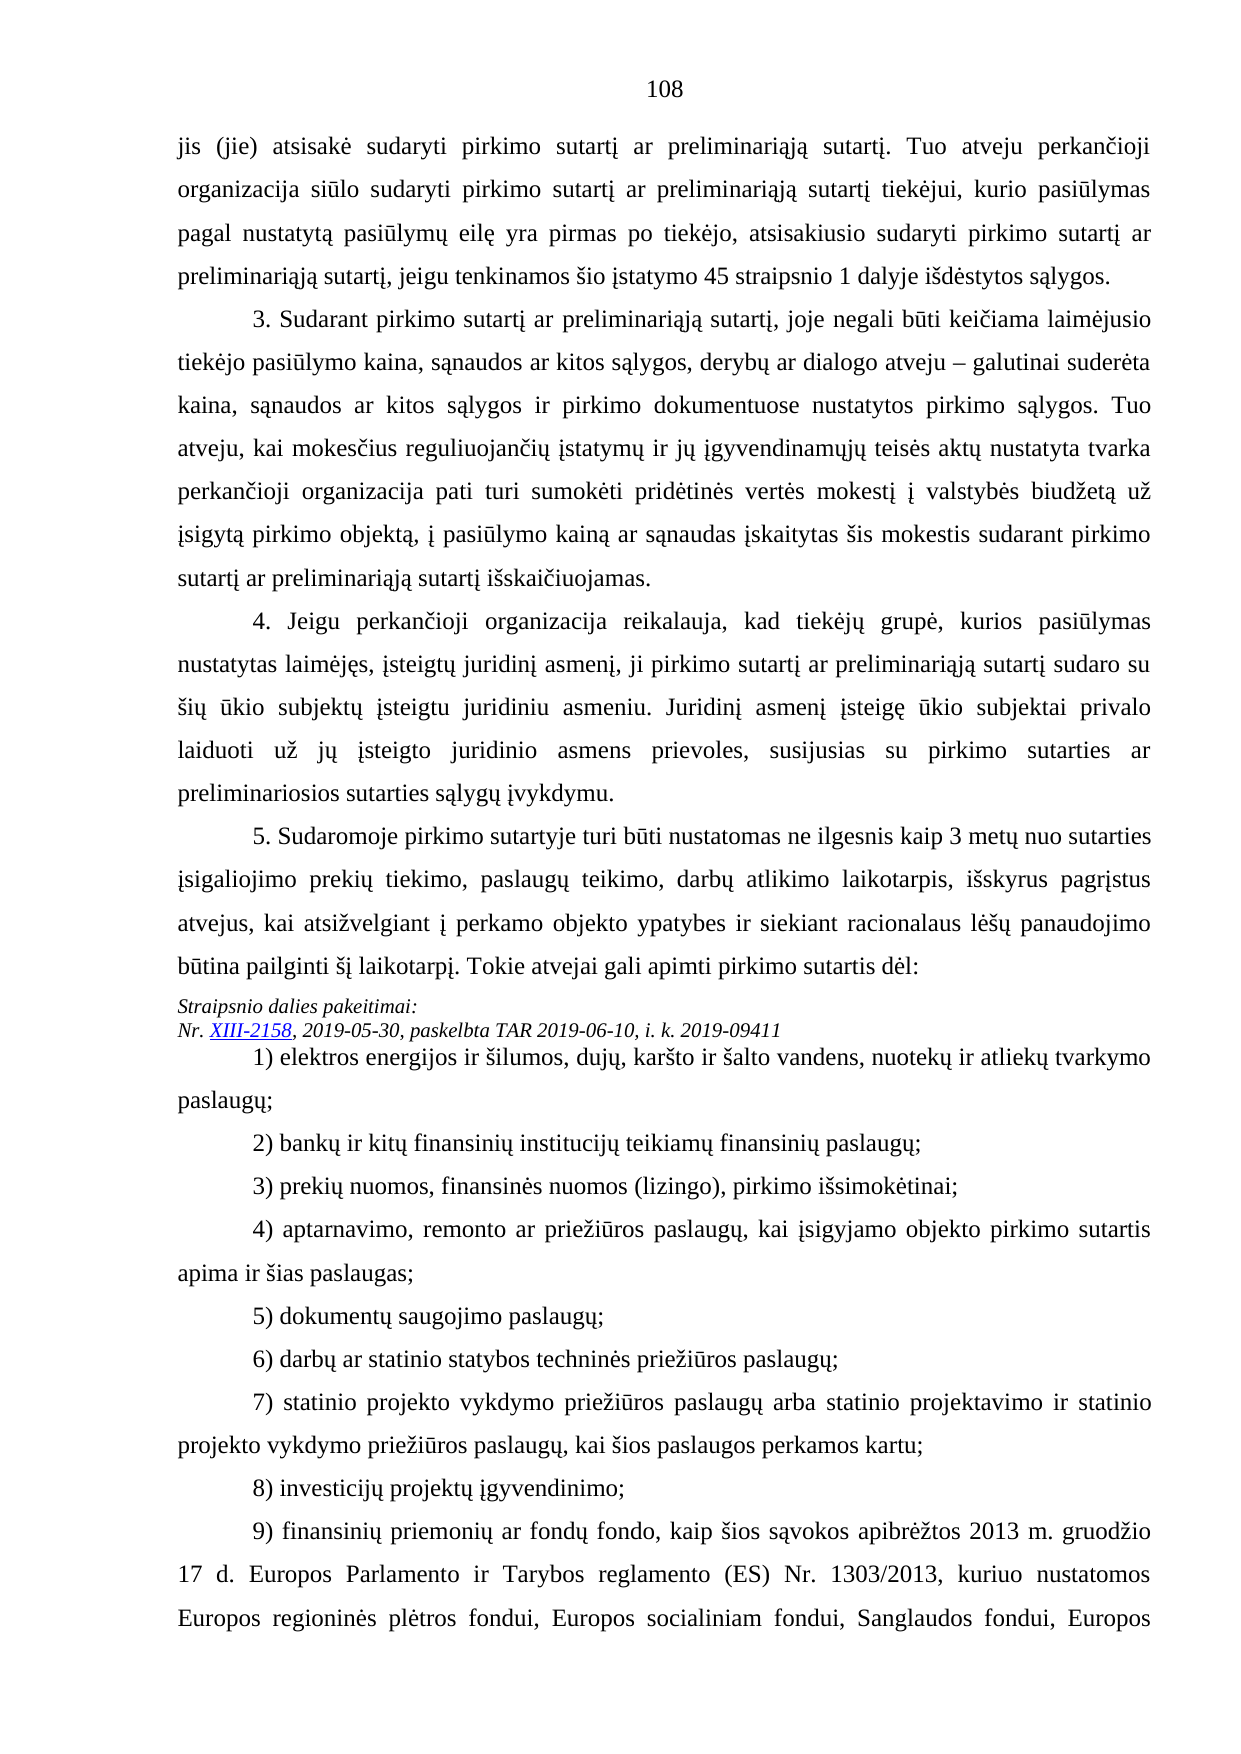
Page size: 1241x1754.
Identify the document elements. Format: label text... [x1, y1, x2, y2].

text 8) investicijų projektų įgyvendinimo; [177, 1473, 1152, 1502]
text 3. Sudarant pirkimo sutartį ar preliminariąją sutartį, joje negali būti keičiama laimėjusio tiekėjo pasiūlymo kaina, sąnaudos ar kitos sąlygos, derybų ar dialogo atveju – galutinai suderėta kaina, sąnaudos ar kitos sąlygos ir pirkimo dokumentuose nustatytos pirkimo sąlygos. Tuo atveju, kai mokesčius reguliuojančių įstatymų ir jų įgyvendinamųjų teisės aktų nustatyta tvarka perkančioji organizacija pati turi sumokėti pridėtinės vertės mokestį į valstybės biudžetą už įsigytą pirkimo objektą, į pasiūlymo kainą ar sąnaudas įskaitytas šis mokestis sudarant pirkimo sutartį ar preliminariąją sutartį išskaičiuojamas. [177, 304, 1152, 591]
text 6) darbų ar statinio statybos techninės priežiūros paslaugų; [177, 1344, 1152, 1373]
text jis (jie) atsisakė sudaryti pirkimo sutartį ar preliminariąją sutartį. Tuo atveju perkančioji organizacija siūlo sudaryti pirkimo sutartį ar preliminariąją sutartį tiekėjui, kurio pasiūlymas pagal nustatytą pasiūlymų eilę yra pirmas po tiekėjo, atsisakiusio sudaryti pirkimo sutartį ar preliminariąją sutartį, jeigu tenkinamos šio įstatymo 45 straipsnio 1 dalyje išdėstytos sąlygos. [177, 131, 1152, 289]
text 4. Jeigu perkančioji organizacija reikalauja, kad tiekėjų grupė, kurios pasiūlymas nustatytas laimėjęs, įsteigtų juridinį asmenį, ji pirkimo sutartį ar preliminariąją sutartį sudaro su šių ūkio subjektų įsteigtu juridiniu asmeniu. Juridinį asmenį įsteigę ūkio subjektai privalo laiduoti už jų įsteigto juridinio asmens prievoles, susijusias su pirkimo sutarties ar preliminariosios sutarties sąlygų įvykdymu. [177, 606, 1152, 807]
text 2) bankų ir kitų finansinių institucijų teikiamų finansinių paslaugų; [177, 1128, 1152, 1157]
text Nr. XIII-2158, 2019-05-30, paskelbta TAR 2019-06-10, i. k. 2019-09411 [177, 1018, 1152, 1042]
text 4) aptarnavimo, remonto ar priežiūros paslaugų, kai įsigyjamo objekto pirkimo sutartis apima ir šias paslaugas; [177, 1214, 1152, 1286]
text 7) statinio projekto vykdymo priežiūros paslaugų arba statinio projektavimo ir statinio projekto vykdymo priežiūros paslaugų, kai šios paslaugos perkamos kartu; [177, 1387, 1152, 1459]
text 9) finansinių priemonių ar fondų fondo, kaip šios sąvokos apibrėžtos 2013 m. gruodžio 17 d. Europos Parlamento ir Tarybos reglamento (ES) Nr. 1303/2013, kuriuo nustatomos Europos regioninės plėtros fondui, Europos socialiniam fondui, Sanglaudos fondui, Europos [177, 1516, 1152, 1631]
text 5. Sudaromoje pirkimo sutartyje turi būti nustatomas ne ilgesnis kaip 3 metų nuo sutarties įsigaliojimo prekių tiekimo, paslaugų teikimo, darbų atlikimo laikotarpis, išskyrus pagrįstus atvejus, kai atsižvelgiant į perkamo objekto ypatybes ir siekiant racionalaus lėšų panaudojimo būtina pailginti šį laikotarpį. Tokie atvejai gali apimti pirkimo sutartis dėl: [177, 821, 1152, 979]
text 5) dokumentų saugojimo paslaugų; [177, 1301, 1152, 1329]
text 3) prekių nuomos, finansinės nuomos (lizingo), pirkimo išsimokėtinai; [177, 1171, 1152, 1200]
text Straipsnio dalies pakeitimai: [177, 994, 1152, 1018]
text 1) elektros energijos ir šilumos, dujų, karšto ir šalto vandens, nuotekų ir atliekų tvarkymo paslaugų; [177, 1042, 1152, 1114]
